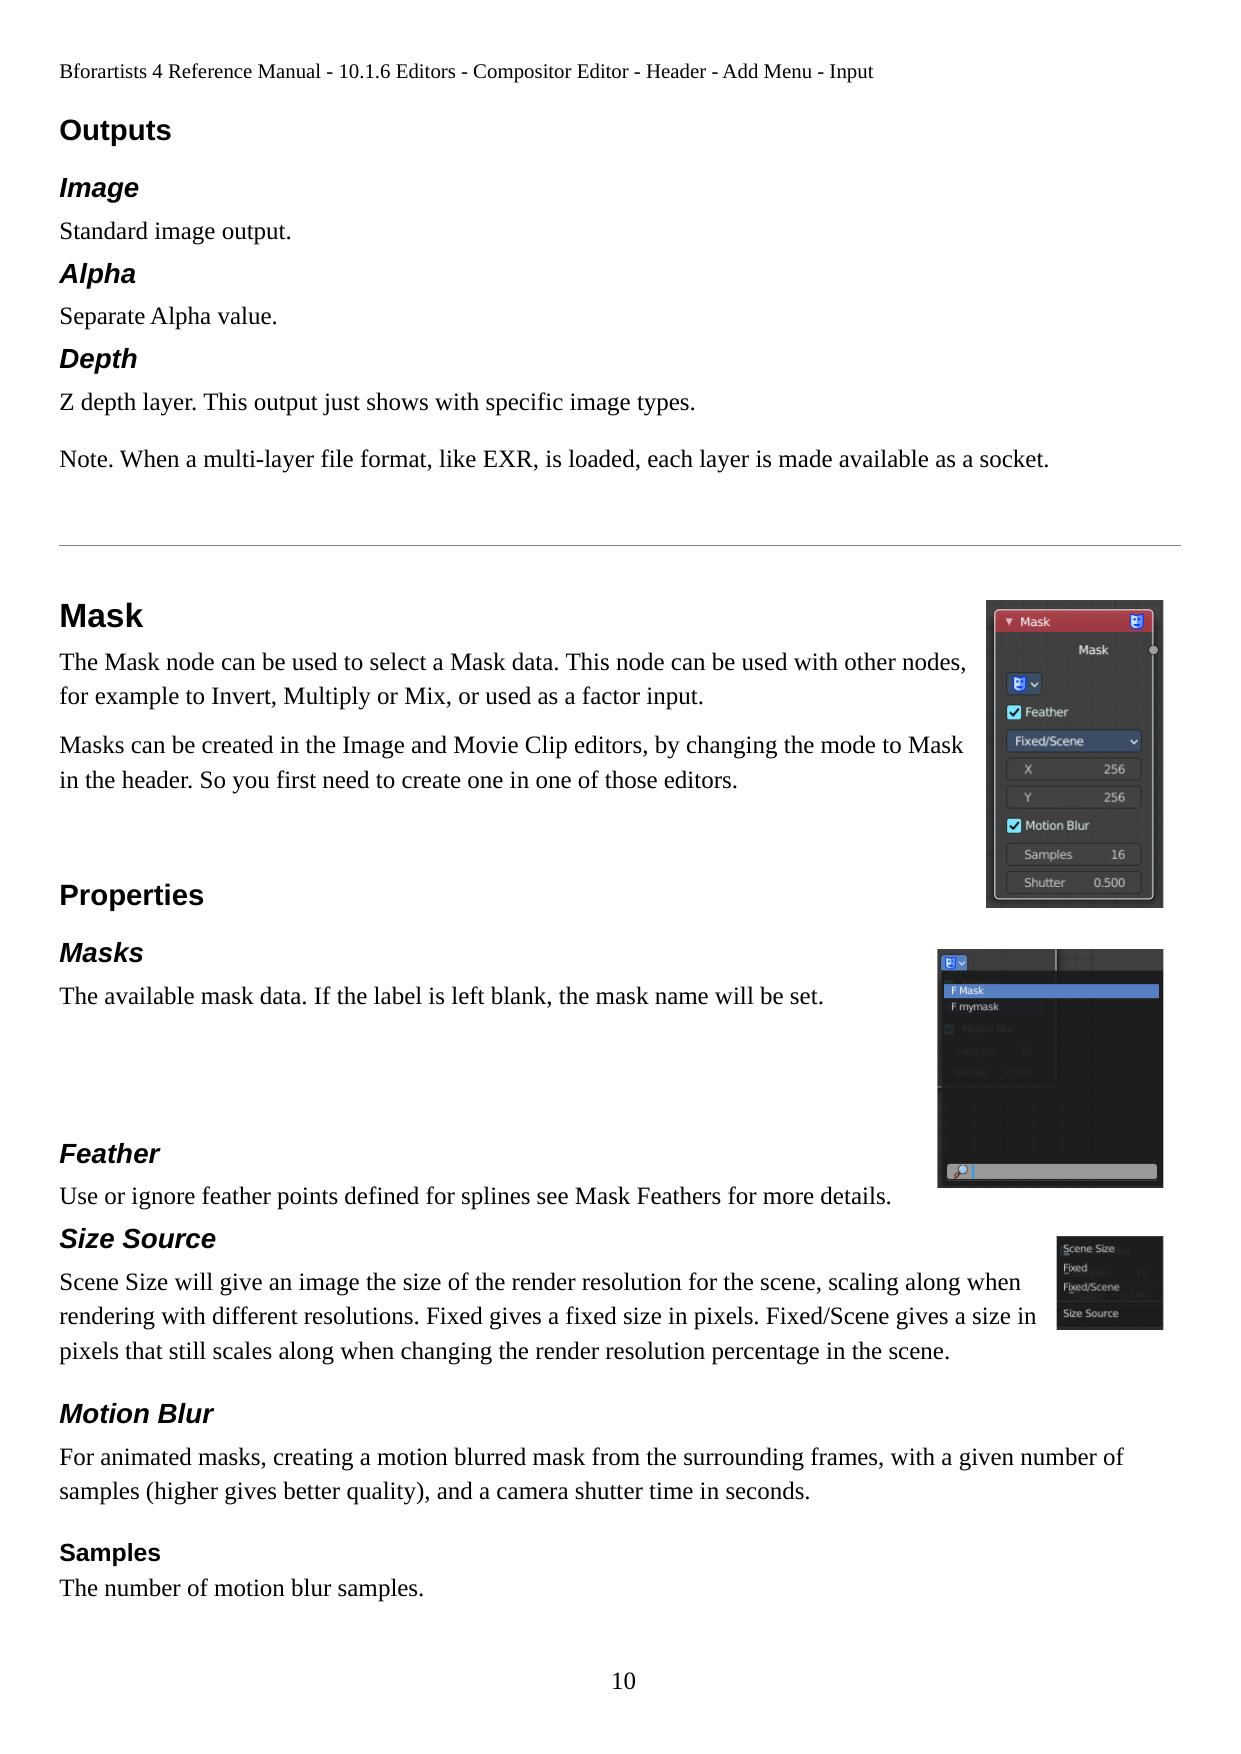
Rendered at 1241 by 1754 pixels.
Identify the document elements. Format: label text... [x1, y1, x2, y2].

text For animated masks, creating a motion blurred mask from the surrounding frames, with a given number of samples (higher gives better quality), and a camera shutter time in seconds. [59, 1442, 1181, 1505]
text Scene Size will give an image the size of the render resolution for the scene, scaling along when rendering with different resolutions. Fixed gives a fixed size in pixels. Fixed/Scene gives a size in pixels that still scales along when changing the render resolution percentage in the scene. [59, 1267, 1181, 1365]
picture [1056, 1236, 1164, 1330]
subtitle Properties [59, 878, 1181, 911]
subtitle Samples [59, 1538, 1181, 1566]
subtitle Alpha [59, 257, 1181, 289]
picture [937, 949, 1164, 1188]
subtitle [1164, 1137, 1181, 1169]
text The Mask node can be used to select a Mask data. This node can be used with other nodes, for example to Invert, Multiply or Mix, or used as a factor input. [59, 647, 986, 710]
picture [986, 600, 1164, 908]
subtitle Motion Blur [59, 1397, 1181, 1429]
subtitle Image [59, 171, 1181, 203]
subtitle Size Source [59, 1223, 1181, 1254]
text Z depth layer. This output just shows with specific image types. [59, 387, 1181, 416]
text The number of motion blur samples. [59, 1573, 1181, 1601]
subtitle Mask [59, 596, 1181, 634]
subtitle Outputs [59, 113, 1181, 146]
text The available mask data. If the label is left blank, the mask name will be set. [59, 981, 937, 1009]
text Standard image output. [59, 216, 1181, 244]
subtitle Feather [59, 1137, 937, 1169]
text Note. When a multi-layer file format, like EXR, is loaded, each layer is made available as a socket. [59, 444, 1181, 473]
subtitle Masks [59, 936, 1181, 968]
text Use or ignore feather points defined for splines see Mask Feathers for more details. [59, 1181, 1181, 1210]
text Masks can be created in the Image and Movie Clip editors, by changing the mode to Mask in the header. So you first need to create one in one of those editors. [59, 730, 986, 794]
subtitle Depth [59, 343, 1181, 374]
text Separate Alpha value. [59, 301, 1181, 330]
